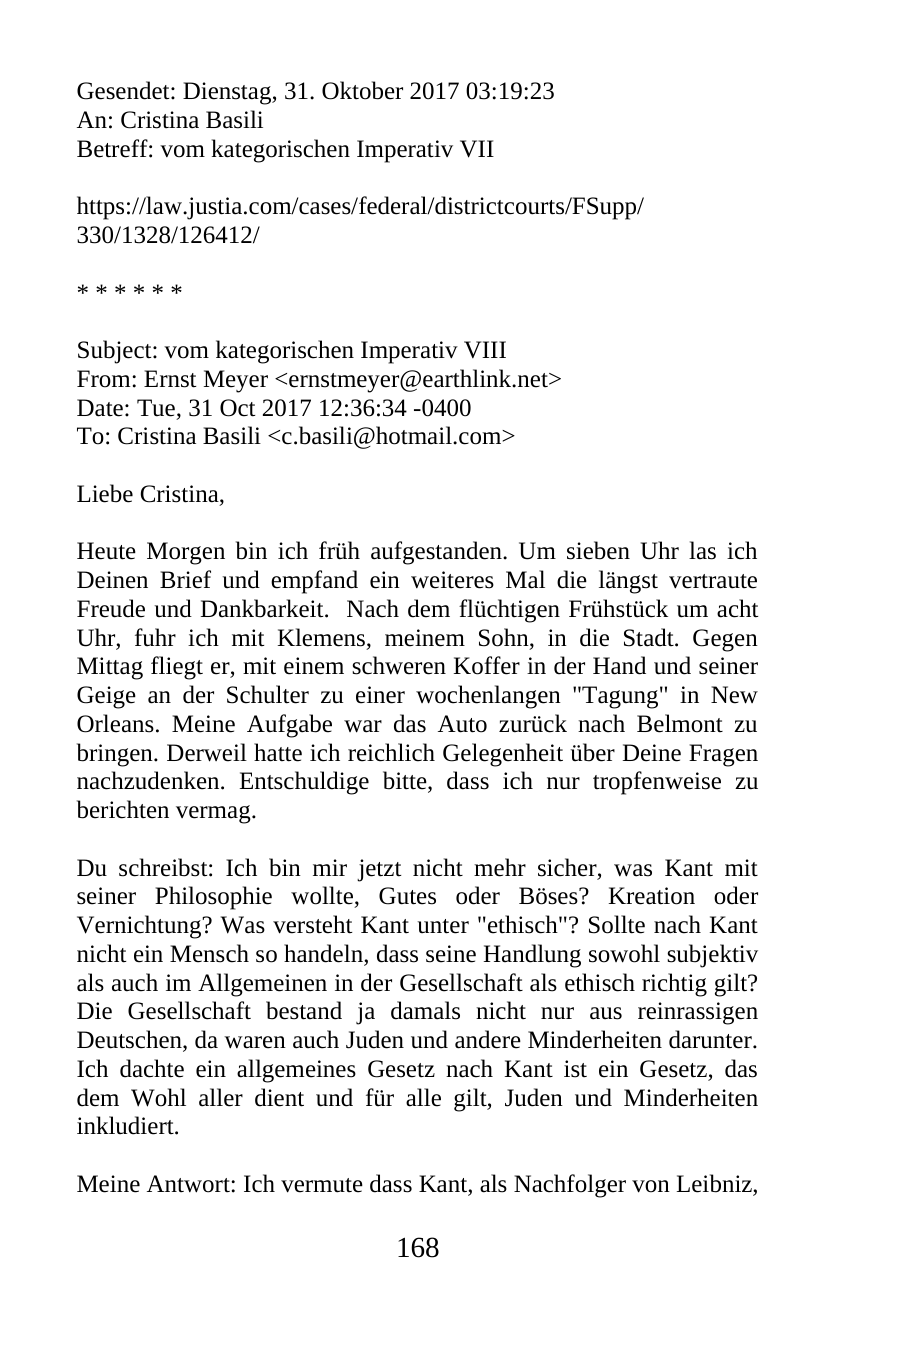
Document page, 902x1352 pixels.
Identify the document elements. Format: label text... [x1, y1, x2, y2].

text Betreff: vom kategorischen Imperativ VII [76, 134, 759, 163]
text Heute Morgen bin ich früh aufgestanden. Um sieben Uhr las ich Deinen Brief und empfand ein weiteres Mal die längst vertraute Freude und Dankbarkeit. Nach dem flüchtigen Frühstück um acht Uhr, fuhr ich mit Klemens, meinem Sohn, in die Stadt. Gegen Mittag fliegt er, mit einem schweren Koffer in der Hand und seiner Geige an der Schulter zu einer wochenlangen "Tagung" in New Orleans. Meine Aufgabe war das Auto zurück nach Belmont zu bringen. Derweil hatte ich reichlich Gelegenheit über Deine Fragen nachzudenken. Entschuldige bitte, dass ich nur tropfenweise zu berichten vermag. [76, 536, 759, 824]
text * * * * * * [76, 278, 759, 306]
text Subject: vom kategorischen Imperativ VIII [76, 335, 759, 364]
text To: Cristina Basili <c.basili@hotmail.com> [76, 421, 759, 450]
text Meine Antwort: Ich vermute dass Kant, als Nachfolger von Leibniz, [76, 1169, 759, 1198]
text From: Ernst Meyer <ernstmeyer@earthlink.net> [76, 364, 759, 393]
text Gesendet: Dienstag, 31. Oktober 2017 03:19:23 [76, 76, 759, 105]
text Date: Tue, 31 Oct 2017 12:36:34 -0400 [76, 393, 759, 421]
text https://law.justia.com/cases/federal/districtcourts/FSupp/330/1328/126412/ [76, 191, 759, 249]
text An: Cristina Basili [76, 105, 759, 134]
text Liebe Cristina, [76, 479, 759, 508]
text Du schreibst: Ich bin mir jetzt nicht mehr sicher, was Kant mit seiner Philosophie wollte, Gutes oder Böses? Kreation oder Vernichtung? Was versteht Kant unter "ethisch"? Sollte nach Kant nicht ein Mensch so handeln, dass seine Handlung sowohl subjektiv als auch im Allgemeinen in der Gesellschaft als ethisch richtig gilt? Die Gesellschaft bestand ja damals nicht nur aus reinrassigen Deutschen, da waren auch Juden und andere Minderheiten darunter. Ich dachte ein allgemeines Gesetz nach Kant ist ein Gesetz, das dem Wohl aller dient und für alle gilt, Juden und Minderheiten inkludiert. [76, 853, 759, 1140]
